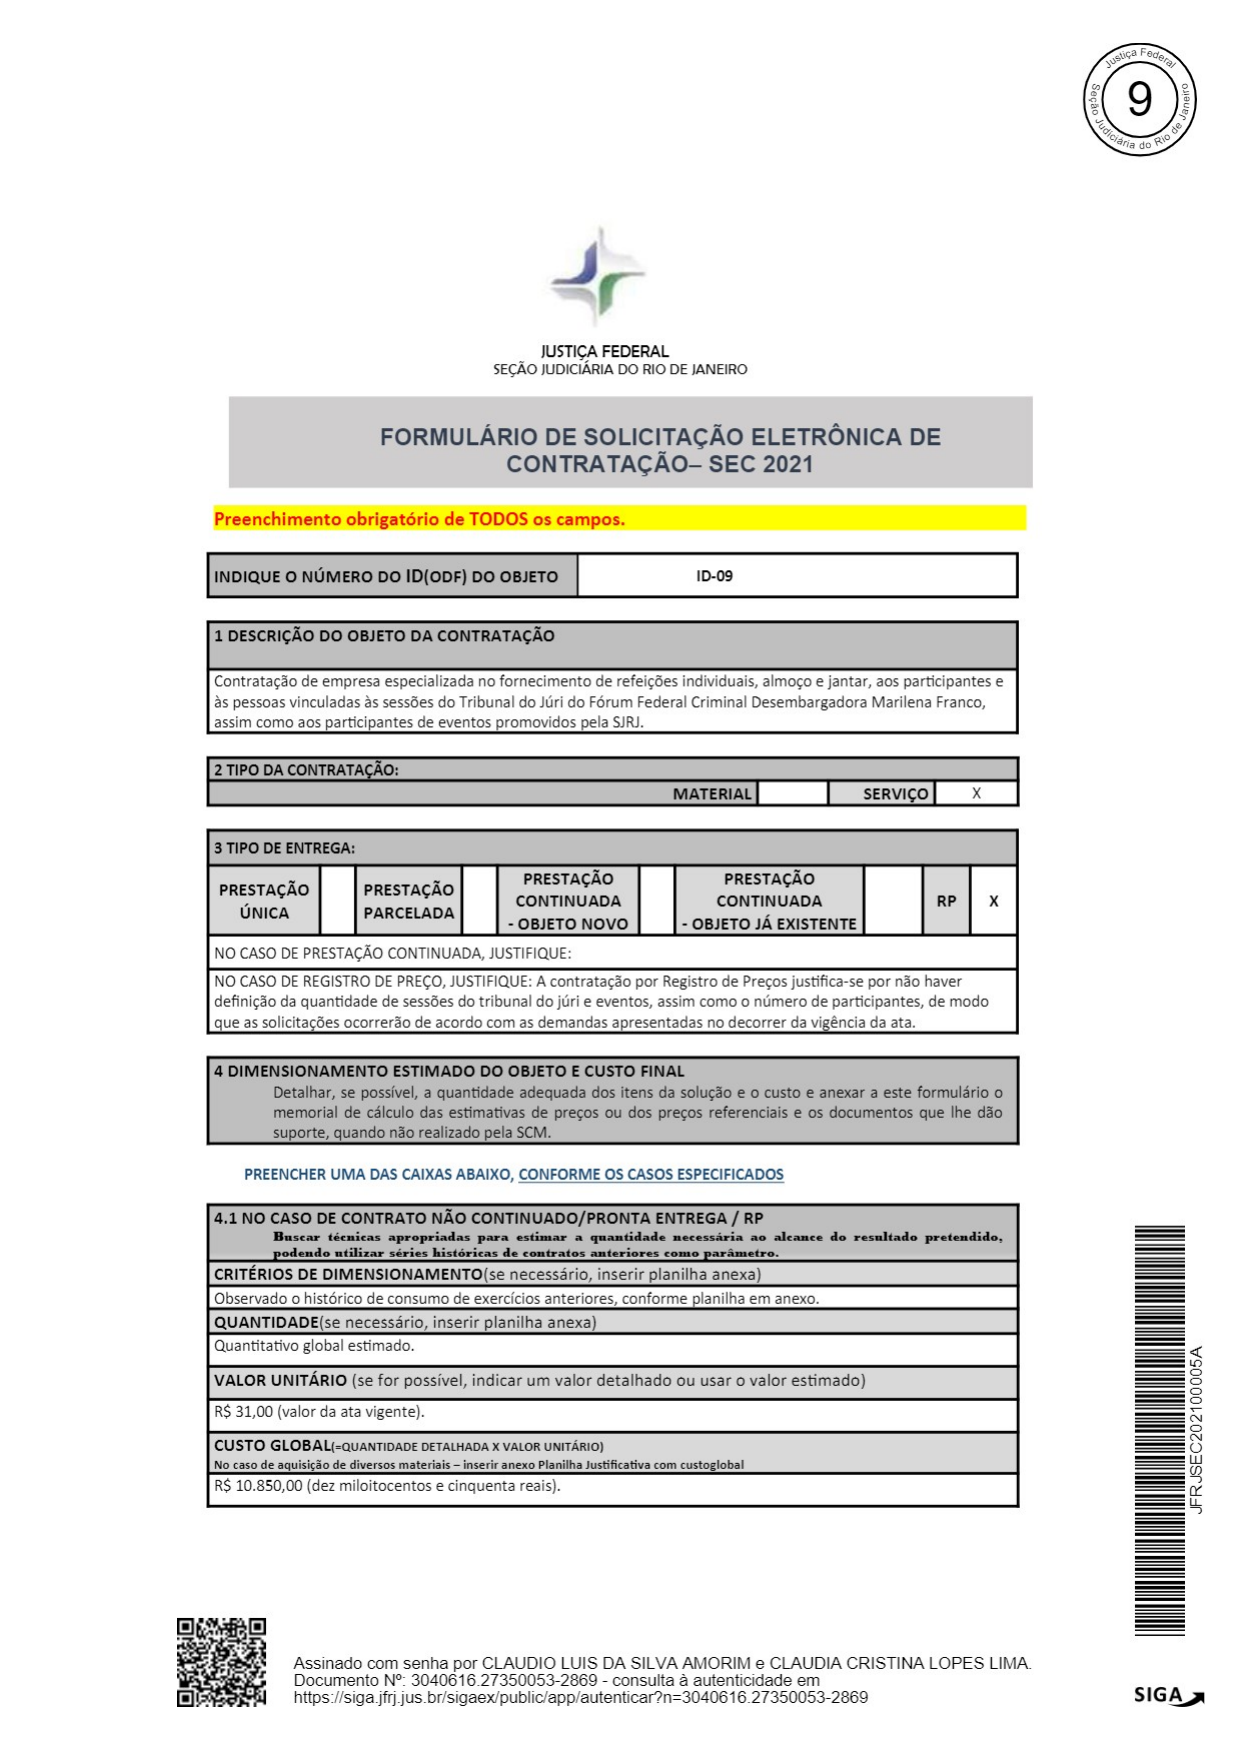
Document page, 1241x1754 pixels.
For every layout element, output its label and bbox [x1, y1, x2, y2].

picture [177, 43, 1205, 1707]
